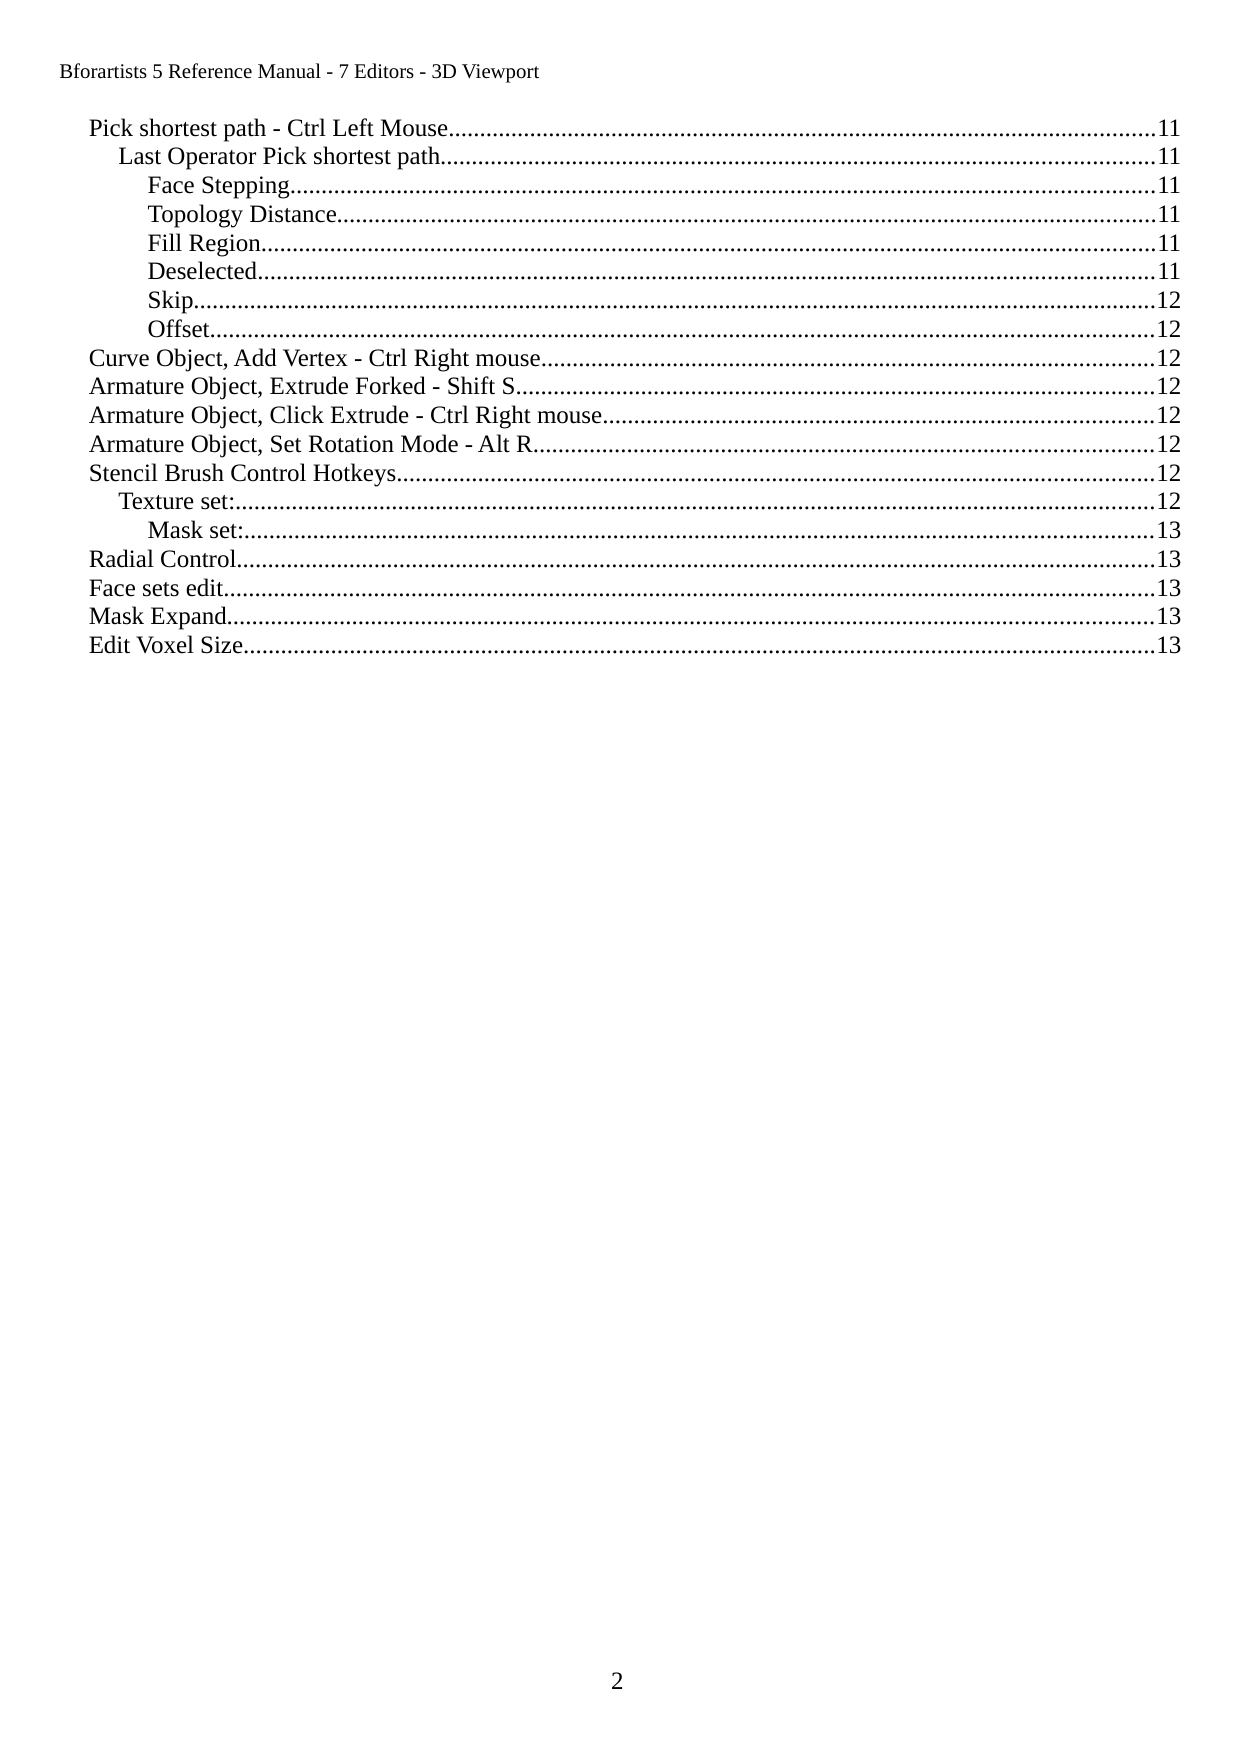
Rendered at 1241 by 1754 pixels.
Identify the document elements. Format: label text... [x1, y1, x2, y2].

text Armature Object, Extrude Forked - Shift S 12 [88, 371, 1181, 400]
text Armature Object, Set Rotation Mode - Alt R 12 [88, 429, 1181, 458]
text Face sets edit 13 [88, 573, 1181, 601]
text Armature Object, Click Extrude - Ctrl Right mouse 12 [88, 400, 1181, 429]
text Skip 12 [147, 285, 1181, 314]
text Curve Object, Add Vertex - Ctrl Right mouse 12 [88, 343, 1181, 371]
text Face Stepping 11 [147, 170, 1181, 199]
text Stencil Brush Control Hotkeys 12 [88, 458, 1181, 486]
text Deselected 11 [147, 256, 1181, 285]
text Offset 12 [147, 314, 1181, 343]
text Last Operator Pick shortest path 11 [118, 141, 1181, 170]
text Edit Voxel Size 13 [88, 630, 1181, 659]
text Mask Expand 13 [88, 601, 1181, 630]
text Texture set: 12 [118, 486, 1181, 515]
text Mask set: 13 [147, 515, 1181, 544]
text Radial Control 13 [88, 544, 1181, 573]
text Pick shortest path - Ctrl Left Mouse 11 [88, 113, 1181, 141]
text Topology Distance 11 [147, 199, 1181, 228]
text Fill Region 11 [147, 228, 1181, 256]
